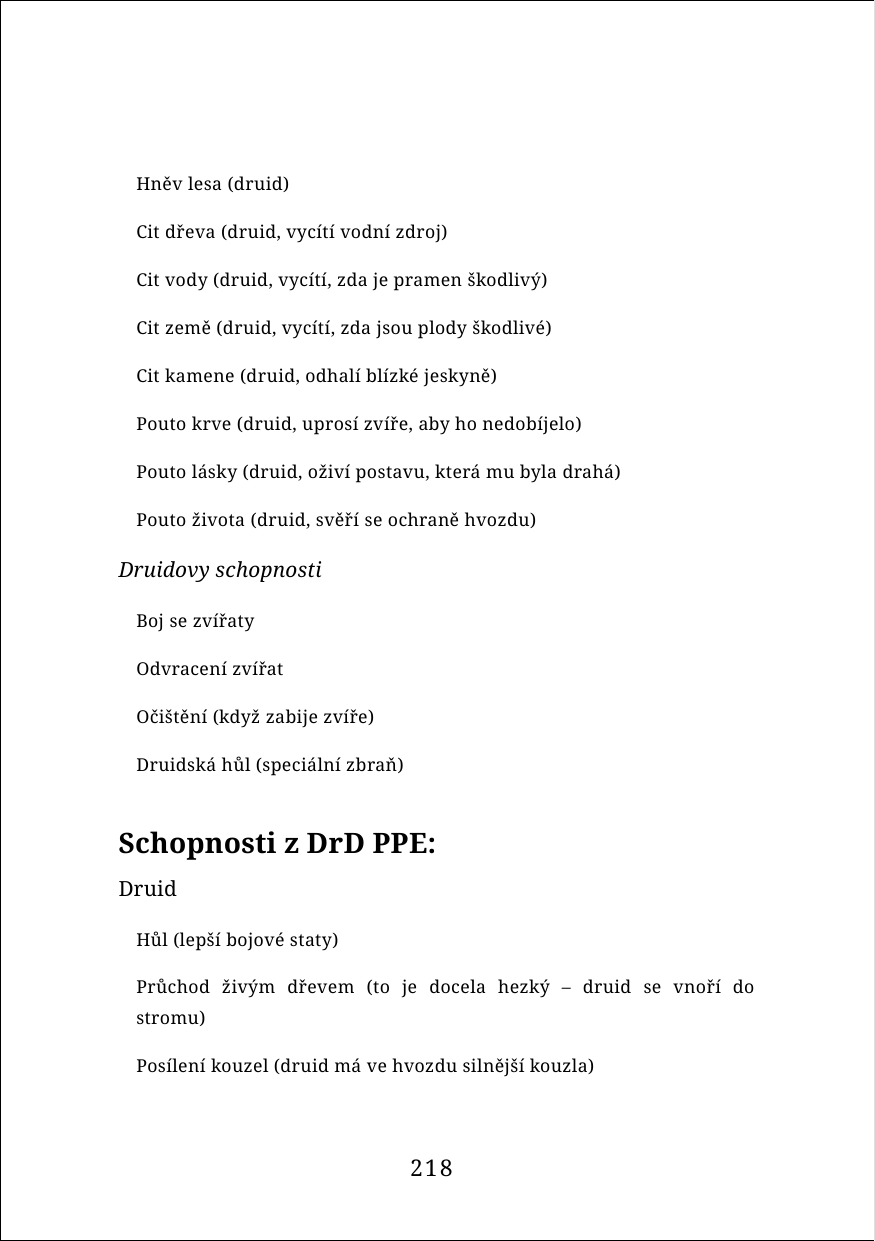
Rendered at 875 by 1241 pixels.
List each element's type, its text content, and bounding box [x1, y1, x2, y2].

text Cit dřeva (druid, vycítí vodní zdroj) [136, 220, 756, 244]
subtitle Schopnosti z DrD PPE: [118, 824, 756, 862]
text Pouto krve (druid, uprosí zvíře, aby ho nedobíjelo) [136, 411, 756, 436]
text Druidská hůl (speciální zbraň) [136, 752, 756, 776]
text Pouto lásky (druid, oživí postavu, která mu byla drahá) [136, 459, 756, 483]
text Hůl (lepší bojové staty) [136, 927, 756, 951]
text Druidovy schopnosti [118, 555, 756, 583]
text Hněv lesa (druid) [136, 172, 756, 196]
text Průchod živým dřevem (to je docela hezký – druid se vnoří do stromu) [136, 975, 756, 1029]
text Pouto života (druid, svěří se ochraně hvozdu) [136, 507, 756, 531]
text Odvracení zvířat [136, 656, 756, 680]
text Posílení kouzel (druid má ve hvozdu silnější kouzla) [136, 1053, 756, 1077]
text Druid [118, 874, 756, 902]
text Cit země (druid, vycítí, zda jsou plody škodlivé) [136, 316, 756, 340]
text Očištění (když zabije zvíře) [136, 704, 756, 728]
text Cit kamene (druid, odhalí blízké jeskyně) [136, 363, 756, 388]
text Boj se zvířaty [136, 608, 756, 632]
text Cit vody (druid, vycítí, zda je pramen škodlivý) [136, 268, 756, 292]
